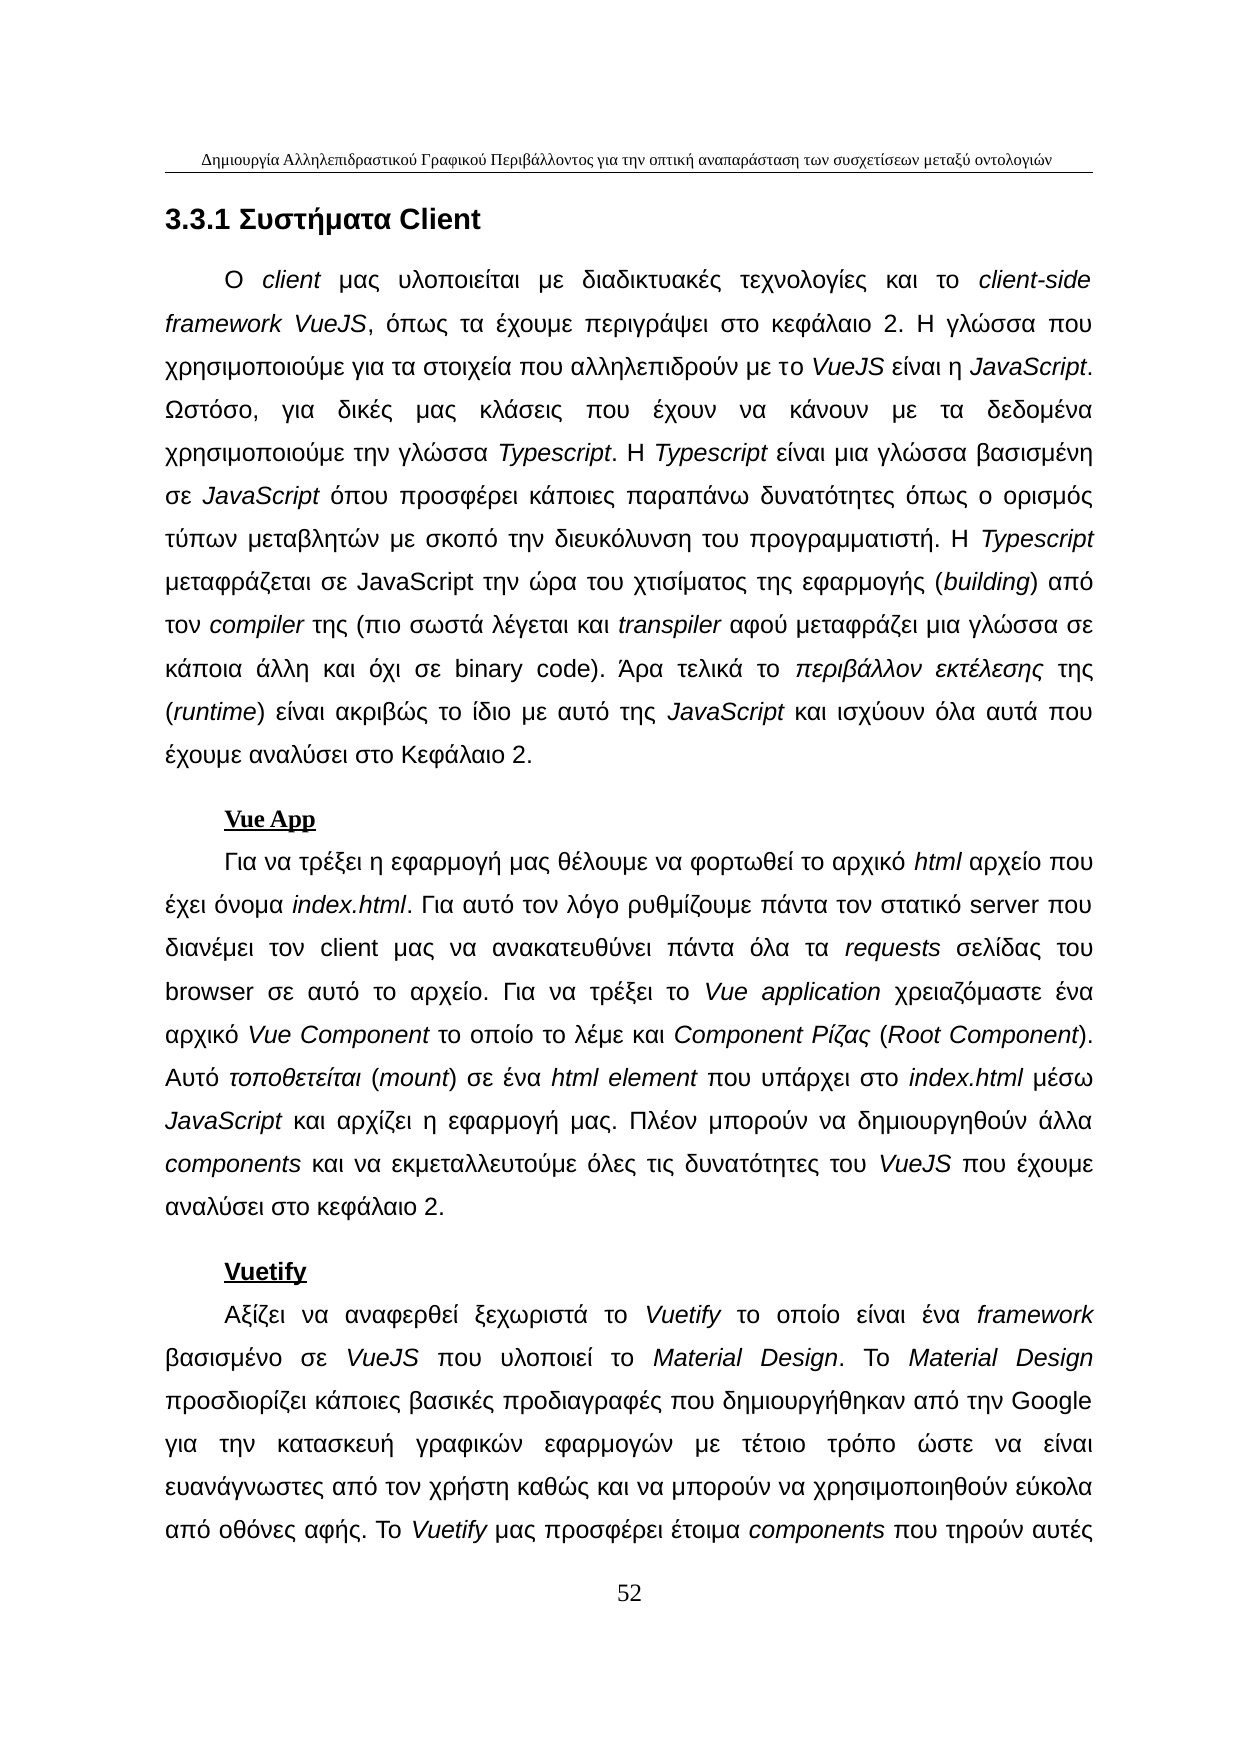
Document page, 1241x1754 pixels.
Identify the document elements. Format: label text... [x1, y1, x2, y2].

subtitle Συστήματα Client [165, 202, 1093, 236]
text Vuetify [165, 1256, 1093, 1285]
text Ο client μας υλοποιείται με διαδικτυακές τεχνολογίες και το client-side framework VueJS, όπως τα έχουμε περιγράψει στο κεφάλαιο 2. Η γλώσσα που χρησιμοποιούμε για τα στοιχεία που αλληλεπιδρούν με το VueJS είναι η JavaScript. Ωστόσο, για δικές μας κλάσεις που έχουν να κάνουν με τα δεδομένα χρησιμοποιούμε την γλώσσα Typescript. Η Typescript είναι μια γλώσσα βασισμένη σε JavaScript όπου προσφέρει κάποιες παραπάνω δυνατότητες όπως ο ορισμός τύπων μεταβλητών με σκοπό την διευκόλυνση του προγραμματιστή. Η Typescript μεταφράζεται σε JavaScript την ώρα του χτισίματος της εφαρμογής (building) από τον compiler της (πιο σωστά λέγεται και transpiler αφού μεταφράζει μια γλώσσα σε κάποια άλλη και όχι σε binary code). Άρα τελικά το περιβάλλον εκτέλεσης της (runtime) είναι ακριβώς το ίδιο με αυτό της JavaScript και ισχύουν όλα αυτά που έχουμε αναλύσει στο Κεφάλαιο 2. [165, 265, 1093, 768]
text Vue App [165, 804, 1093, 833]
text Αξίζει να αναφερθεί ξεχωριστά το Vuetify το οποίο είναι ένα framework βασισμένο σε VueJS που υλοποιεί το Material Design. Το Material Design προσδιορίζει κάποιες βασικές προδιαγραφές που δημιουργήθηκαν από την Google για την κατασκευή γραφικών εφαρμογών με τέτοιο τρόπο ώστε να είναι ευανάγνωστες από τον χρήστη καθώς και να μπορούν να χρησιμοποιηθούν εύκολα από οθόνες αφής. Το Vuetify μας προσφέρει έτοιμα components που τηρούν αυτές [165, 1299, 1093, 1544]
text Για να τρέξει η εφαρμογή μας θέλουμε να φορτωθεί το αρχικό html αρχείο που έχει όνομα index.html. Για αυτό τον λόγο ρυθμίζουμε πάντα τον στατικό server που διανέμει τον client μας να ανακατευθύνει πάντα όλα τα requests σελίδας του browser σε αυτό το αρχείο. Για να τρέξει το Vue application χρειαζόμαστε ένα αρχικό Vue Component το οποίο το λέμε και Component Ρίζας (Root Component). Αυτό τοποθετείται (mount) σε ένα html element που υπάρχει στο index.html μέσω JavaScript και αρχίζει η εφαρμογή μας. Πλέον μπορούν να δημιουργηθούν άλλα components και να εκμεταλλευτούμε όλες τις δυνατότητες του VueJS που έχουμε αναλύσει στο κεφάλαιο 2. [165, 847, 1093, 1221]
